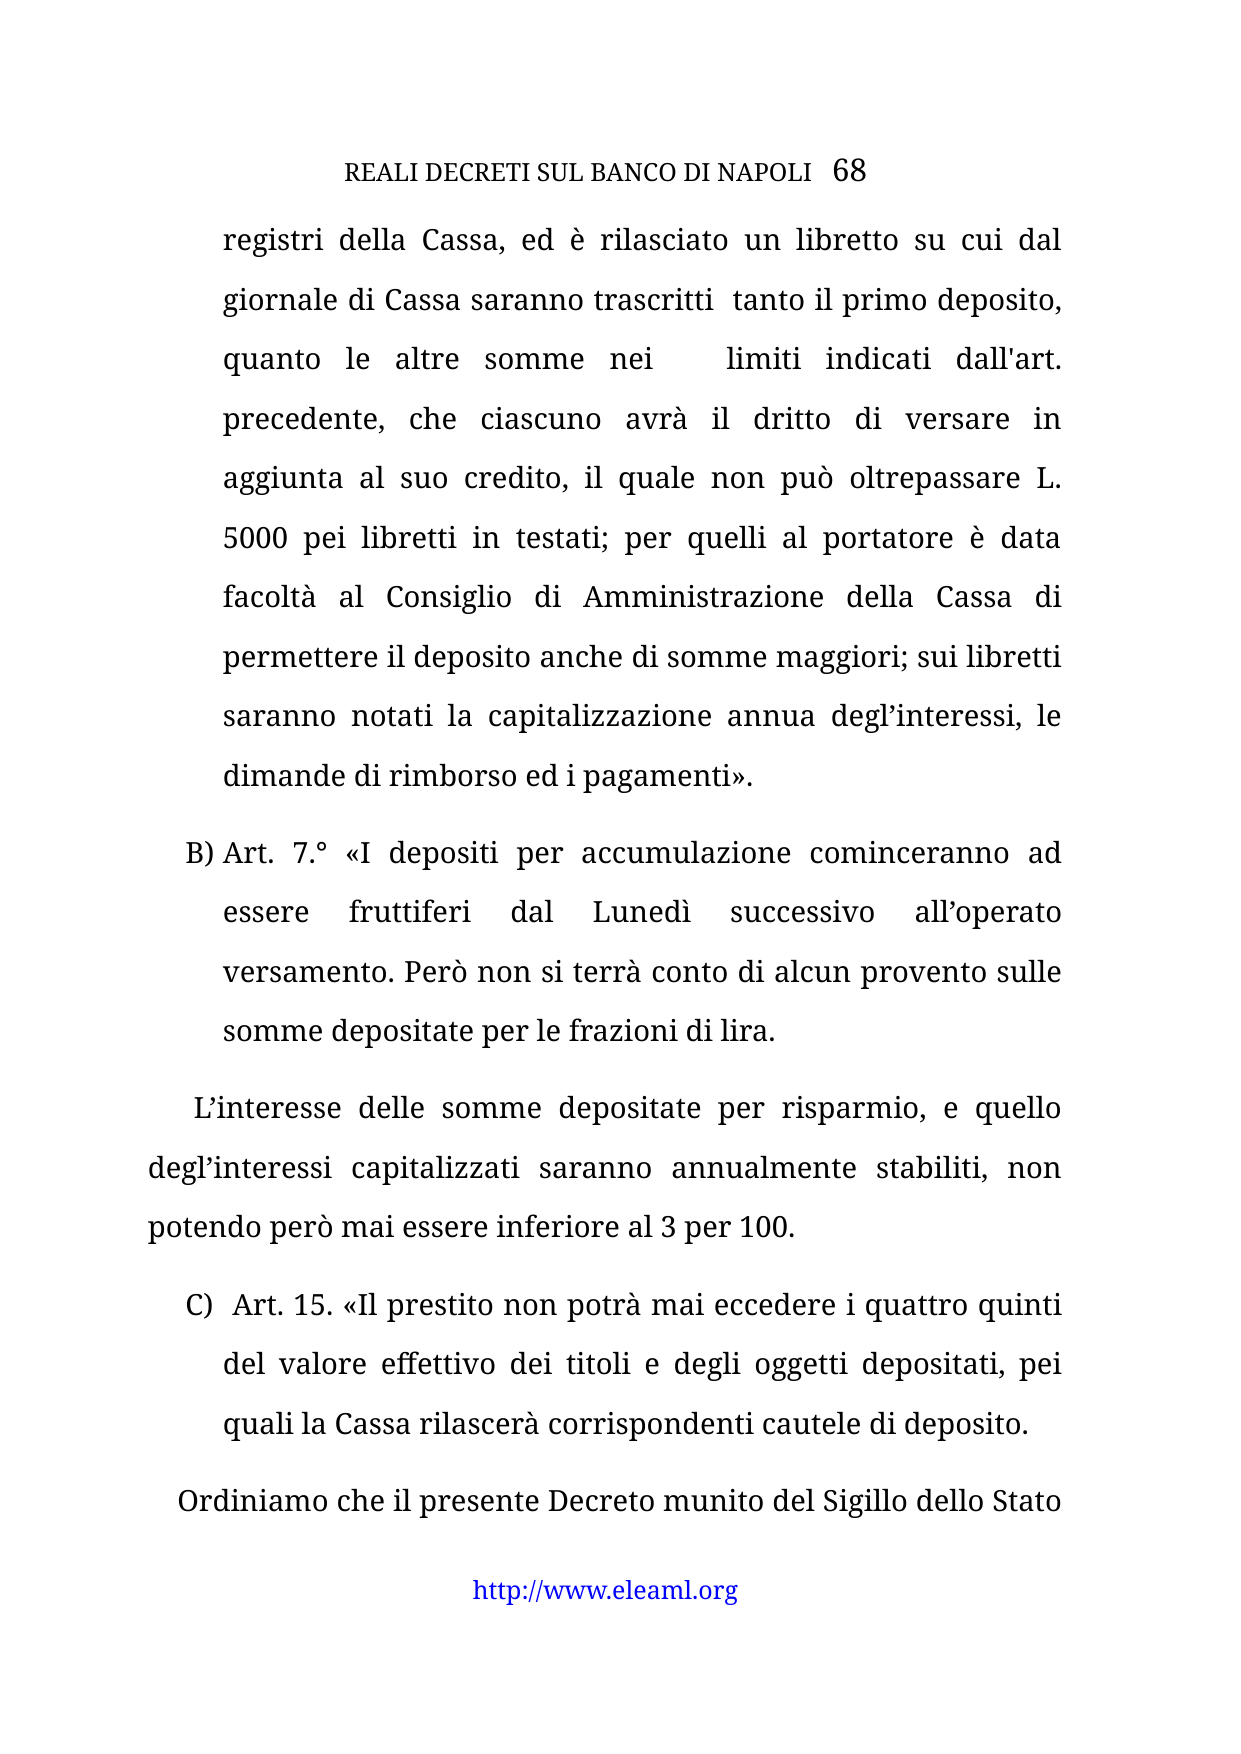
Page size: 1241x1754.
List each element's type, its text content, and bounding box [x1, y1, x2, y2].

list registri della Cassa, ed è rilasciato un libretto su cui dal giornale di Cassa saranno trascritti tanto il primo deposito, quanto le altre somme nei limiti indicati dall'art. precedente, che ciascuno avrà il dritto di versare in aggiunta al suo credito, il quale non può oltrepassare L. 5000 pei libretti in testati; per quelli al portatore è data facoltà al Consiglio di Amministrazione della Cassa di permettere il deposito anche di somme maggiori; sui libretti saranno notati la capitalizzazione annua degl’interessi, le dimande di rimborso ed i pagamenti». [185, 220, 1063, 795]
text Ordiniamo che il presente Decreto munito del Sigillo dello Stato [148, 1480, 1063, 1520]
list Art. 15. «Il prestito non potrà mai eccedere i quattro quinti del valore effettivo dei titoli e degli oggetti depositati, pei quali la Cassa rilascerà corrispondenti cautele di deposito. [185, 1284, 1063, 1443]
text L’interesse delle somme depositate per risparmio, e quello degl’interessi capitalizzati saranno annualmente stabiliti, non potendo però mai essere inferiore al 3 per 100. [148, 1088, 1063, 1246]
list Art. 7.° «I depositi per accumulazione cominceranno ad essere fruttiferi dal Lunedì successivo all’operato versamento. Però non si terrà conto di alcun provento sulle somme depositate per le frazioni di lira. [185, 832, 1063, 1050]
